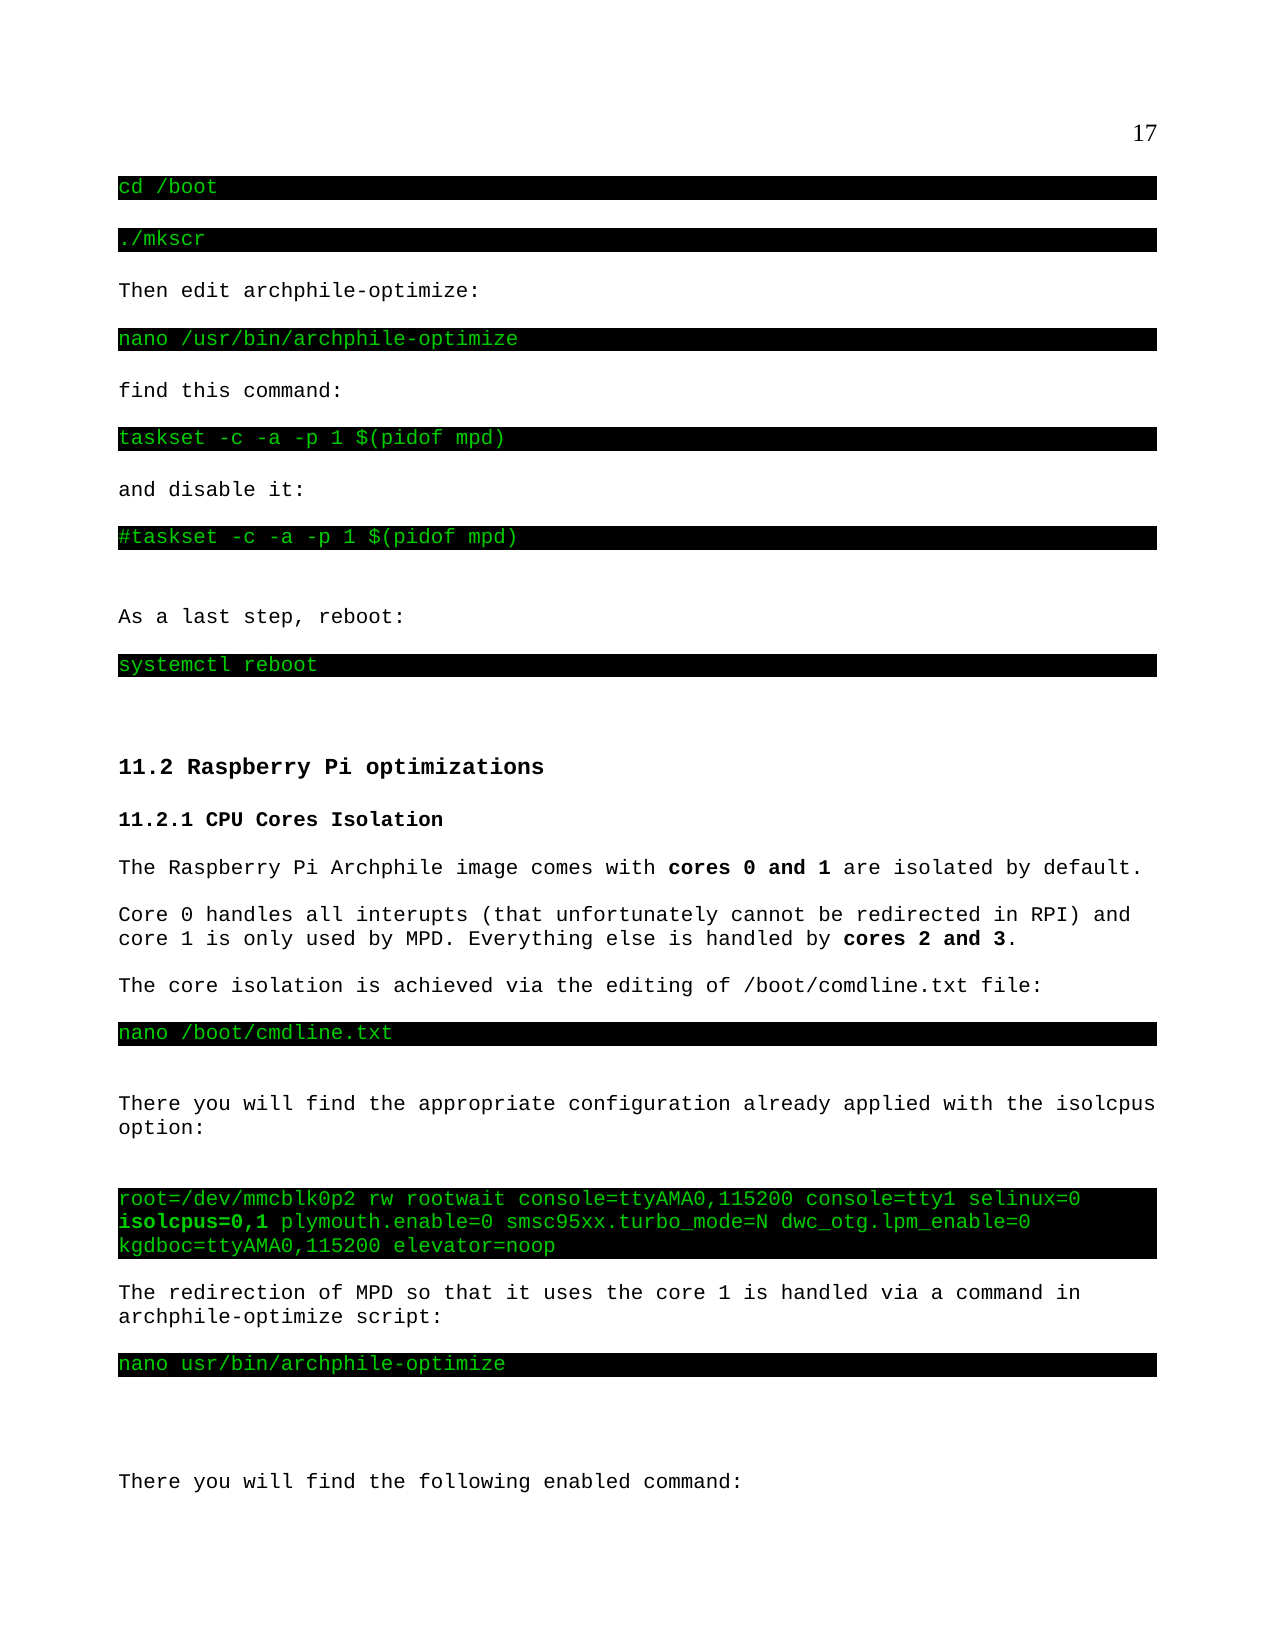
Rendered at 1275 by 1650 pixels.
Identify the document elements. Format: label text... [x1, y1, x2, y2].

text systemctl reboot [118, 654, 1157, 677]
text nano /boot/cmdline.txt [118, 1022, 1157, 1046]
text find this command: [118, 379, 1157, 403]
text As a last step, reboot: [118, 606, 1157, 630]
text nano /usr/bin/archphile-optimize [118, 328, 1157, 351]
text taskset -c -a -p 1 $(pidof mpd) [118, 427, 1157, 451]
text Core 0 handles all interupts (that unfortunately cannot be redirected in RPI) and core 1 is only used by MPD. Everything else is handled by cores 2 and 3. [118, 904, 1157, 951]
text 11.2 Raspberry Pi optimizations [118, 755, 1157, 781]
text root=/dev/mmcblk0p2 rw rootwait console=ttyAMA0,115200 console=tty1 selinux=0 isolcpus=0,1 plymouth.enable=0 smsc95xx.turbo_mode=N dwc_otg.lpm_enable=0 kgdboc=ttyAMA0,115200 elevator=noop [118, 1188, 1157, 1259]
text and disable it: [118, 479, 1157, 502]
text cd /boot [118, 176, 1157, 200]
text nano usr/bin/archphile-optimize [118, 1353, 1157, 1377]
text There you will find the following enabled command: [118, 1472, 1157, 1495]
text The redirection of MPD so that it uses the core 1 is handled via a command in archphile-optimize script: [118, 1282, 1157, 1330]
text There you will find the appropriate configuration already applied with the isolcpus option: [118, 1093, 1157, 1141]
text ./mkscr [118, 228, 1157, 252]
text 11.2.1 CPU Cores Isolation [118, 809, 1157, 833]
text The Raspberry Pi Archphile image comes with cores 0 and 1 are isolated by default. [118, 857, 1157, 880]
text #taskset -c -a -p 1 $(pidof mpd) [118, 526, 1157, 550]
text Then edit archphile-optimize: [118, 280, 1157, 304]
text The core isolation is achieved via the editing of /boot/comdline.txt file: [118, 975, 1157, 999]
